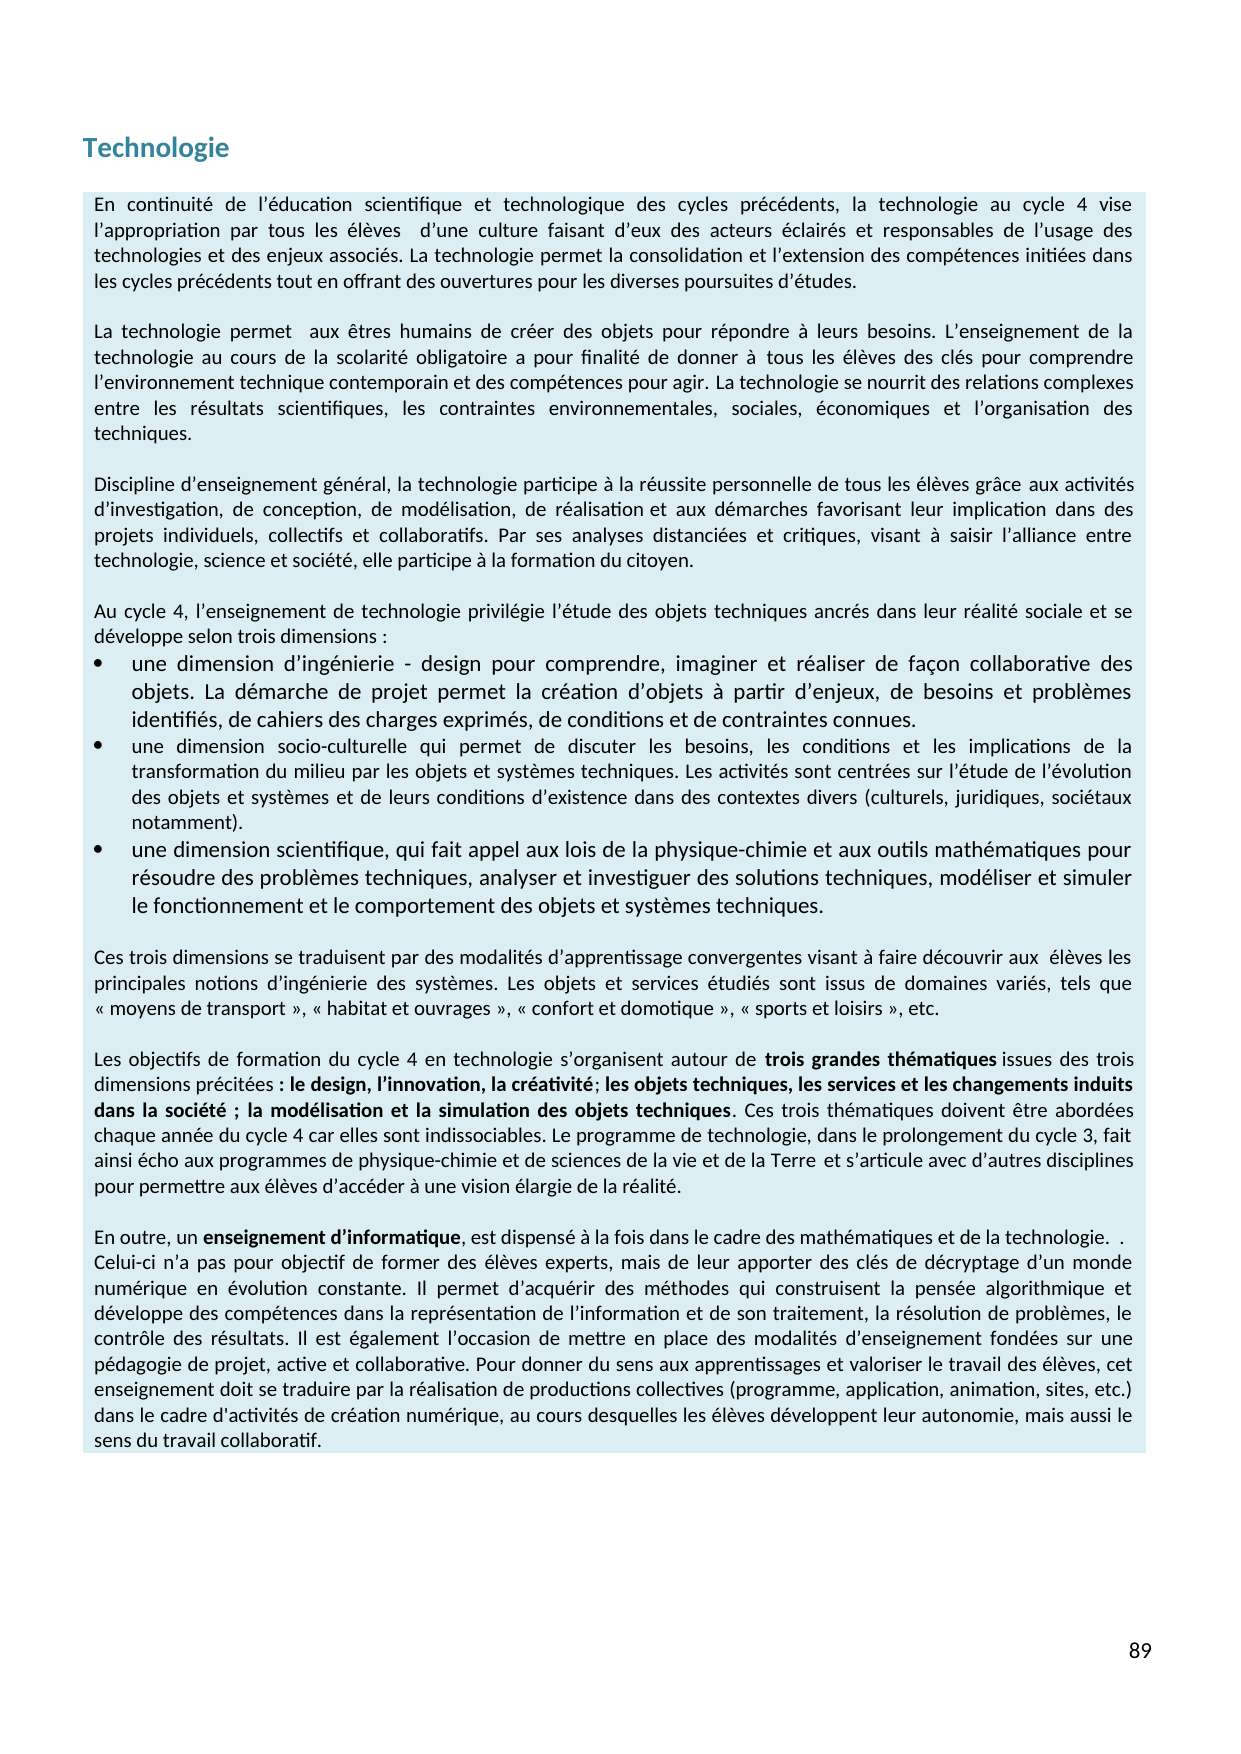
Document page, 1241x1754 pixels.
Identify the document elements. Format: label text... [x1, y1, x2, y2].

table_header En continuité de l’éducation scientifique et technologique des cycles précédents, la technologie au cycle 4 vise l’appropriation par tous les élèves d’une culture faisant d’eux des acteurs éclairés et responsables de l’usage des technologies et des enjeux associés. La technologie permet la consolidation et l’extension des compétences initiées dans les cycles précédents tout en offrant des ouvertures pour les diverses poursuites d’études. La technologie permet aux êtres humains de créer des objets pour répondre à leurs besoins. L’enseignement de la technologie au cours de la scolarité obligatoire a pour finalité de donner à tous les élèves des clés pour comprendre l’environnement technique contemporain et des compétences pour agir. La technologie se nourrit des relations complexes entre les résultats scientifiques, les contraintes environnementales, sociales, économiques et l’organisation des techniques. Discipline d’enseignement général, la technologie participe à la réussite personnelle de tous les élèves grâce aux activités d’investigation, de conception, de modélisation, de réalisation et aux démarches favorisant leur implication dans des projets individuels, collectifs et collaboratifs. Par ses analyses distanciées et critiques, visant à saisir l’alliance entre technologie, science et société, elle participe à la formation du citoyen. Au cycle 4, l’enseignement de technologie privilégie l’étude des objets techniques ancrés dans leur réalité sociale et se développe selon trois dimensions : une dimension d’ingénierie - design pour comprendre, imaginer et réaliser de façon collaborative des objets. La démarche de projet permet la création d’objets à partir d’enjeux, de besoins et problèmes identifiés, de cahiers des charges exprimés, de conditions et de contraintes connues. une dimension socio-culturelle qui permet de discuter les besoins, les conditions et les implications de la transformation du milieu par les objets et systèmes techniques. Les activités sont centrées sur l’étude de l’évolution des objets et systèmes et de leurs conditions d’existence dans des contextes divers (culturels, juridiques, sociétaux notamment). une dimension scientifique, qui fait appel aux lois de la physique-chimie et aux outils mathématiques pour résoudre des problèmes techniques, analyser et investiguer des solutions techniques, modéliser et simuler le fonctionnement et le comportement des objets et systèmes techniques. Ces trois dimensions se traduisent par des modalités d’apprentissage convergentes visant à faire découvrir aux élèves les principales notions d’ingénierie des systèmes. Les objets et services étudiés sont issus de domaines variés, tels que « moyens de transport », « habitat et ouvrages », « confort et domotique », « sports et loisirs », etc. Les objectifs de formation du cycle 4 en technologie s’organisent autour de trois grandes thématiques issues des trois dimensions précitées : le design, l’innovation, la créativité; les objets techniques, les services et les changements induits dans la société ; la modélisation et la simulation des objets techniques. Ces trois thématiques doivent être abordées chaque année du cycle 4 car elles sont indissociables. Le programme de technologie, dans le prolongement du cycle 3, fait ainsi écho aux programmes de physique-chimie et de sciences de la vie et de la Terre et s’articule avec d’autres disciplines pour permettre aux élèves d’accéder à une vision élargie de la réalité. En outre, un enseignement d’informatique, est dispensé à la fois dans le cadre des mathématiques et de la technologie. . Celui-ci n’a pas pour objectif de former des élèves experts, mais de leur apporter des clés de décryptage d’un monde numérique en évolution constante. Il permet d’acquérir des méthodes qui construisent la pensée algorithmique et développe des compétences dans la représentation de l’information et de son traitement, la résolution de problèmes, le contrôle des résultats. Il est également l’occasion de mettre en place des modalités d’enseignement fondées sur une pédagogie de projet, active et collaborative. Pour donner du sens aux apprentissages et valoriser le travail des élèves, cet enseignement doit se traduire par la réalisation de productions collectives (programme, application, animation, sites, etc.) dans le cadre d'activités de création numérique, au cours desquelles les élèves développent leur autonomie, mais aussi le sens du travail collaboratif. [83, 192, 1146, 1453]
text Technologie [83, 126, 1152, 166]
